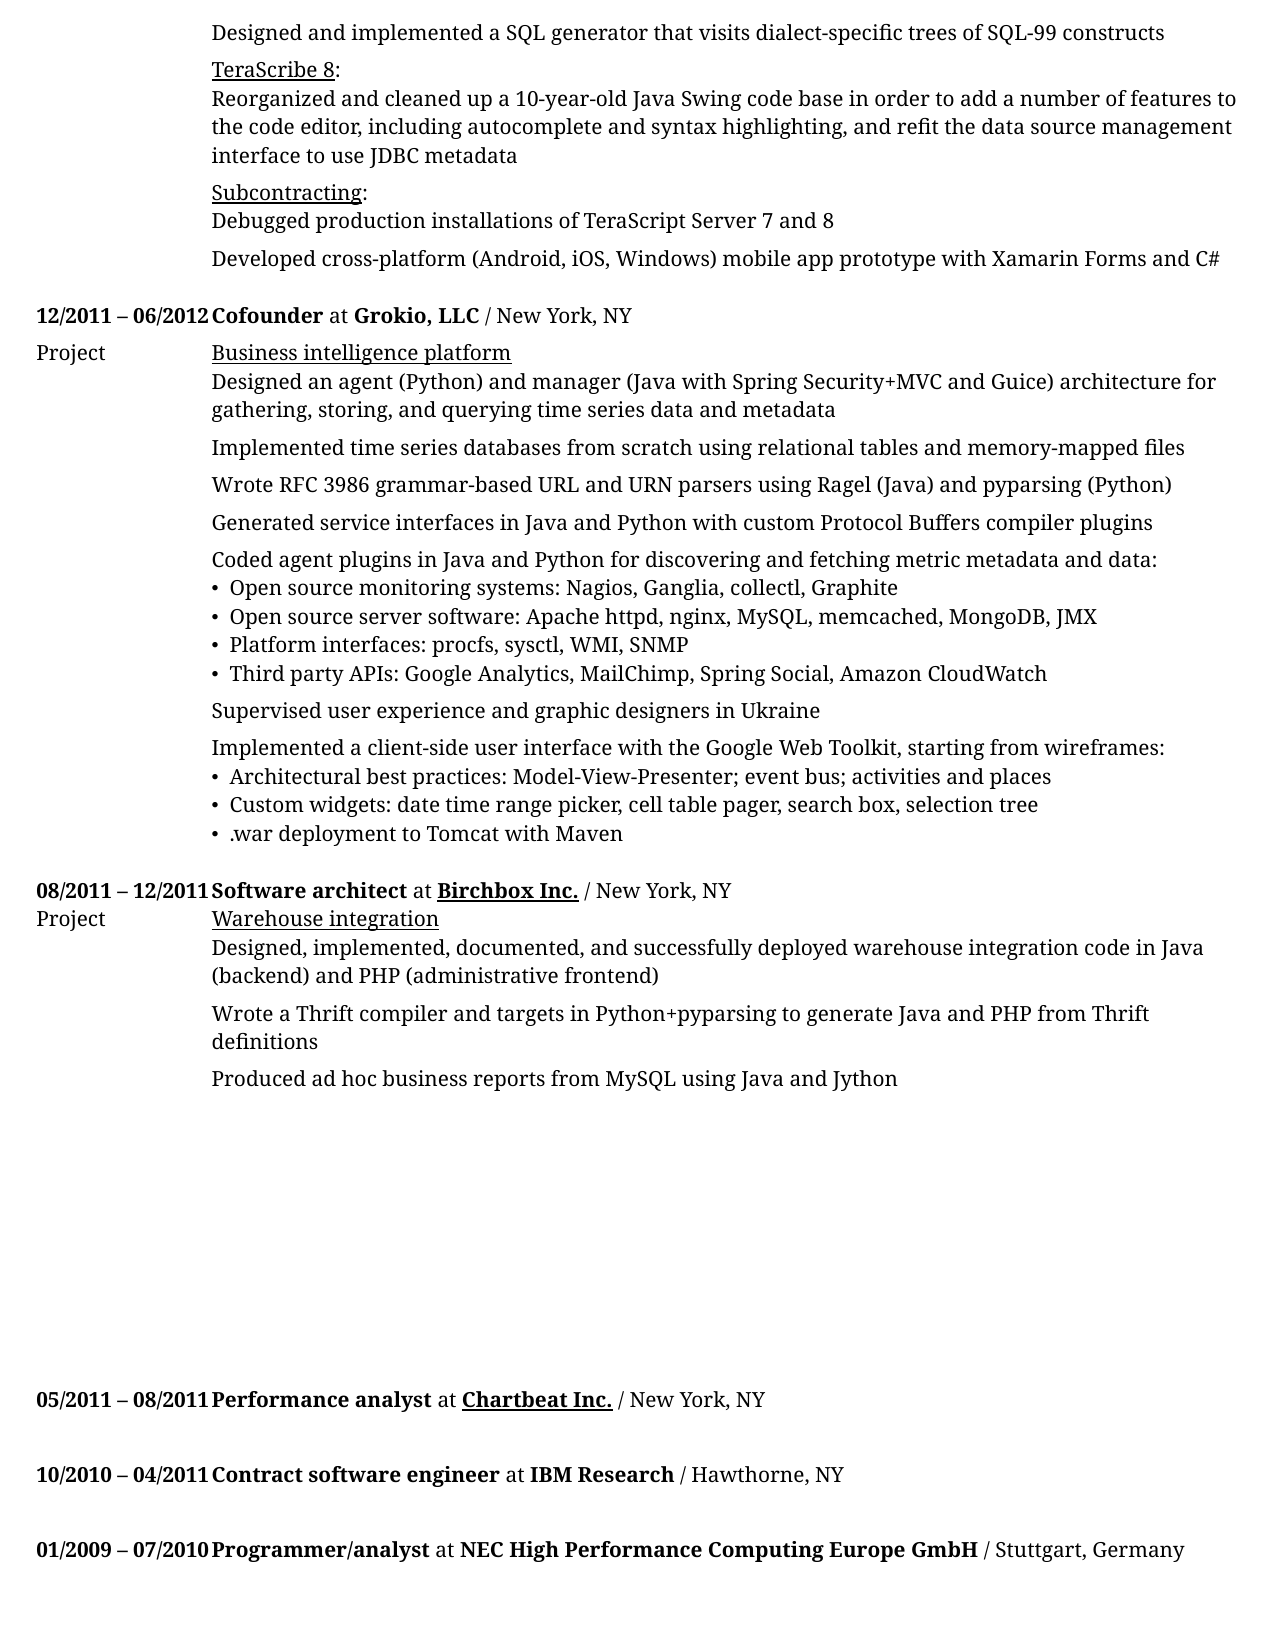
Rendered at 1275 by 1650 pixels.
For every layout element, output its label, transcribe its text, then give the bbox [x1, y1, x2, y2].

table_cell [36, 847, 211, 876]
table_cell [211, 273, 1239, 301]
table_cell Performance analyst at Chartbeat Inc. / New York, NY [211, 1385, 1239, 1423]
table_cell Cofounder at Grokio, LLC / New York, NY [211, 301, 1239, 338]
table_cell Designed, implemented, documented, and successfully deployed warehouse integration code in Java (backend) and PHP (administrative frontend) Wrote a Thrift compiler and targets in Python+pyparsing to generate Java and PHP from Thrift definitions Produced ad hoc business reports from MySQL using Java and Jython [211, 933, 1239, 1093]
table_cell [36, 1272, 211, 1310]
table_cell 01/2009 – 07/2010 [36, 1536, 211, 1569]
table_cell Project [36, 905, 211, 933]
table_cell [211, 1159, 1239, 1197]
table_cell [211, 1310, 1239, 1348]
table_cell [211, 1498, 1239, 1536]
table_cell Business intelligence platform [211, 339, 1239, 367]
table_cell [211, 1197, 1239, 1234]
table_cell [211, 1235, 1239, 1272]
table_cell [36, 1310, 211, 1348]
table_cell [36, 933, 211, 1093]
table_cell [211, 1348, 1239, 1385]
table_cell Contract software engineer at IBM Research / Hawthorne, NY [211, 1461, 1239, 1498]
table_cell [211, 1272, 1239, 1310]
table_cell [36, 1121, 211, 1159]
table_cell [36, 1093, 211, 1121]
table_cell Programmer/analyst at NEC High Performance Computing Europe GmbH / Stuttgart, Germany [211, 1536, 1239, 1569]
table_cell Project [36, 339, 211, 367]
table_cell 12/2011 – 06/2012 [36, 301, 211, 338]
table_cell [36, 273, 211, 301]
table_cell [211, 1093, 1239, 1121]
table_cell [36, 1498, 211, 1536]
table_cell 05/2011 – 08/2011 [36, 1385, 211, 1423]
table_cell Software architect at Birchbox Inc. / New York, NY [211, 876, 1239, 904]
table_cell Designed an agent (Python) and manager (Java with Spring Security+MVC and Guice) architecture for gathering, storing, and querying time series data and metadata Implemented time series databases from scratch using relational tables and memory-mapped files Wrote RFC 3986 grammar-based URL and URN parsers using Ragel (Java) and pyparsing (Python) Generated service interfaces in Java and Python with custom Protocol Buffers compiler plugins Coded agent plugins in Java and Python for discovering and fetching metric metadata and data: Open source monitoring systems: Nagios, Ganglia, collectl, Graphite Open source server software: Apache httpd, nginx, MySQL, memcached, MongoDB, JMX Platform interfaces: procfs, sysctl, WMI, SNMP Third party APIs: Google Analytics, MailChimp, Spring Social, Amazon CloudWatch Supervised user experience and graphic designers in Ukraine Implemented a client-side user interface with the Google Web Toolkit, starting from wireframes: Architectural best practices: Model-View-Presenter; event bus; activities and places Custom widgets: date time range picker, cell table pager, search box, selection tree .war deployment to Tomcat with Maven [211, 367, 1239, 847]
table_cell [36, 18, 211, 272]
table_cell [36, 1569, 211, 1603]
table_cell 10/2010 – 04/2011 [36, 1461, 211, 1498]
table_cell [211, 847, 1239, 876]
table_cell [36, 1159, 211, 1197]
table_cell [36, 1235, 211, 1272]
table_cell [211, 1569, 1239, 1603]
table_cell 08/2011 – 12/2011 [36, 876, 211, 904]
table_cell [36, 1348, 211, 1385]
table_cell Designed and implemented a SQL generator that visits dialect-specific trees of SQL-99 constructs TeraScribe 8: Reorganized and cleaned up a 10-year-old Java Swing code base in order to add a number of features to the code editor, including autocomplete and syntax highlighting, and refit the data source management interface to use JDBC metadata Subcontracting: Debugged production installations of TeraScript Server 7 and 8 Developed cross-platform (Android, iOS, Windows) mobile app prototype with Xamarin Forms and C# [211, 18, 1239, 272]
table_cell [36, 367, 211, 847]
table_cell [211, 1423, 1239, 1461]
table_cell Warehouse integration [211, 905, 1239, 933]
table_cell [36, 1423, 211, 1461]
table_cell [36, 1197, 211, 1234]
table_cell [211, 1121, 1239, 1159]
